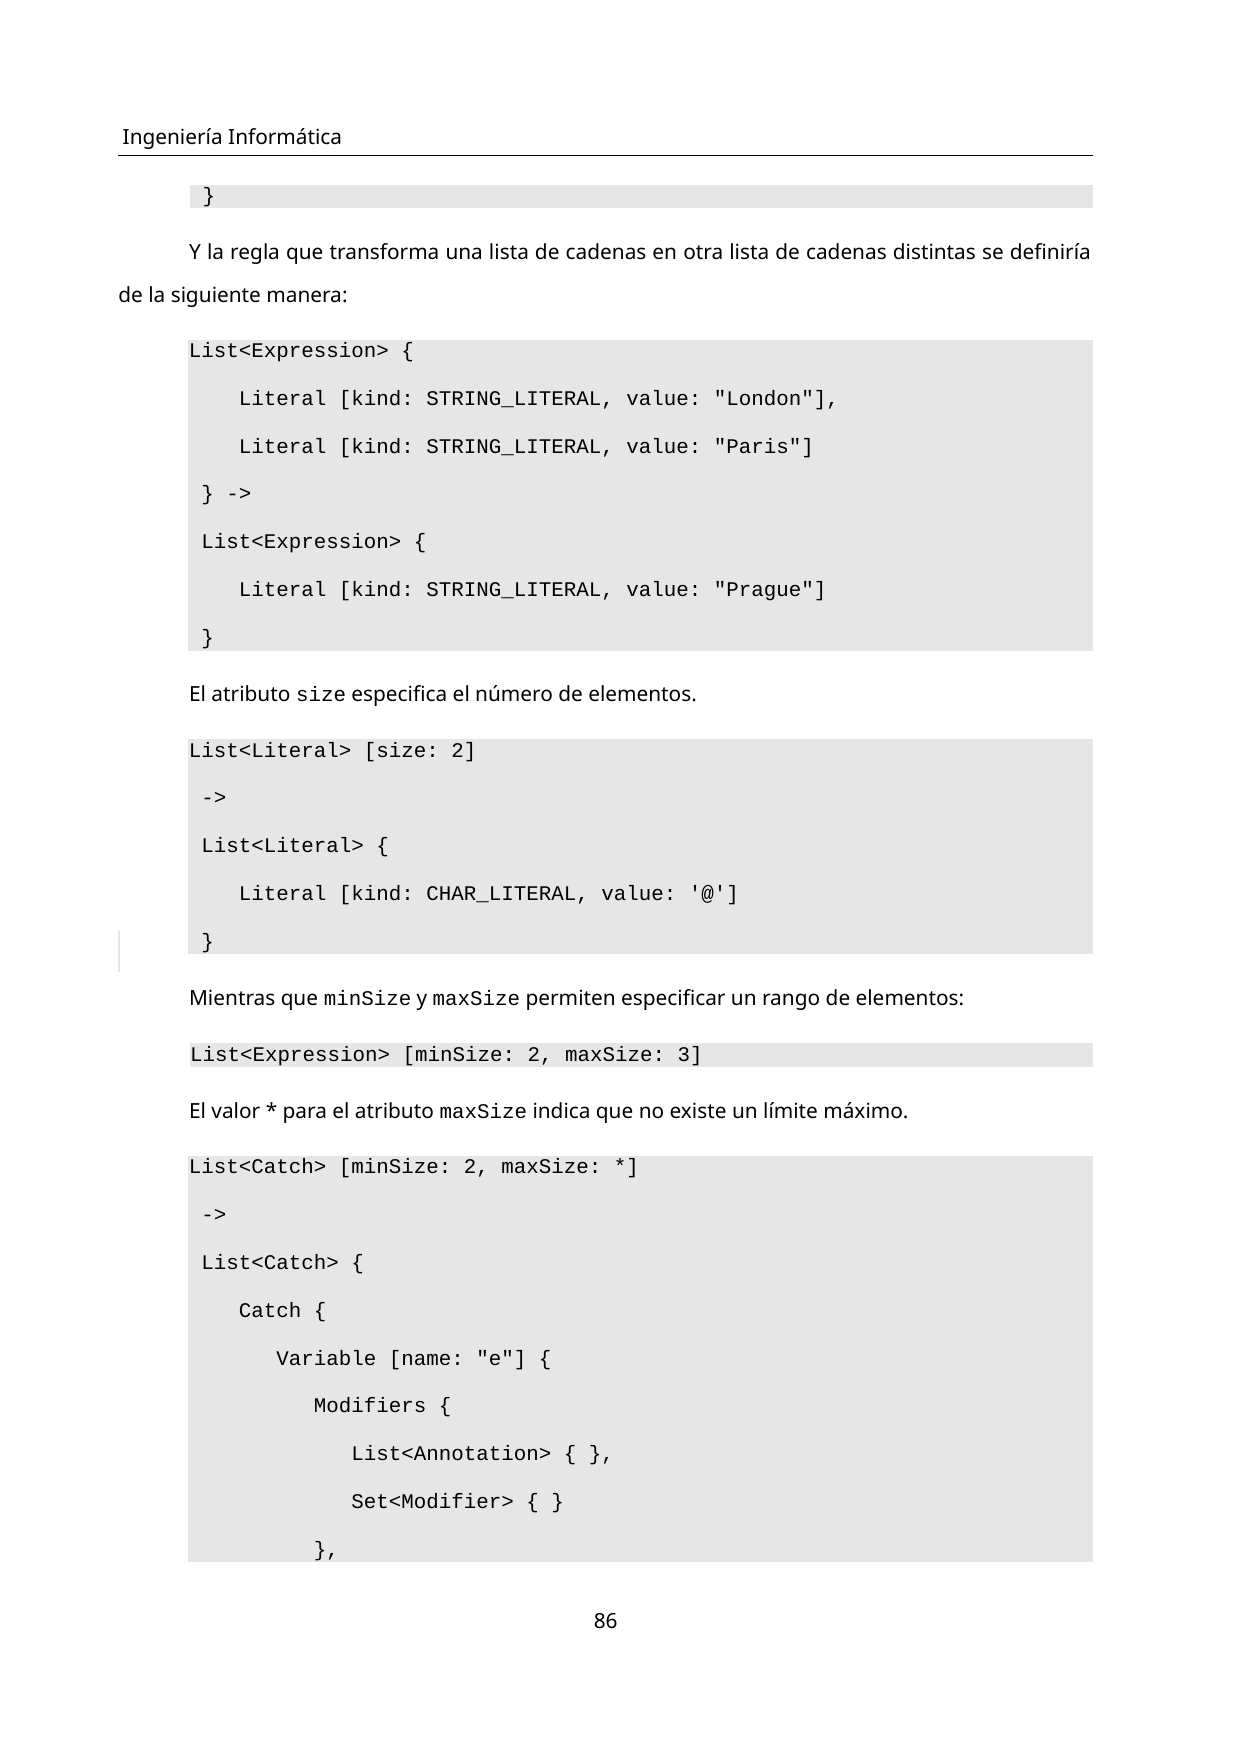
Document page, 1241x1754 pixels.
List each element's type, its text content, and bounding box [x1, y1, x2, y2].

text } -> [188, 483, 1093, 507]
text Literal [kind: STRING_LITERAL, value: "Paris"] [188, 436, 1093, 459]
text List<Catch> { [188, 1252, 1093, 1276]
text List<Literal> [size: 2] [188, 739, 1093, 763]
text Literal [kind: STRING_LITERAL, value: "Prague"] [188, 579, 1093, 603]
text Modifiers { [188, 1395, 1093, 1419]
text List<Expression> { [188, 340, 1093, 364]
text Mientras que minSize y maxSize permiten especificar un rango de elementos: [118, 983, 1093, 1012]
text Set<Modifier> { } [188, 1491, 1093, 1514]
text } [188, 627, 1093, 651]
text Catch { [188, 1300, 1093, 1323]
text List<Annotation> { }, [188, 1443, 1093, 1467]
text } [188, 931, 1093, 954]
text Literal [kind: CHAR_LITERAL, value: '@'] [188, 883, 1093, 907]
text } [190, 185, 1093, 208]
text List<Catch> [minSize: 2, maxSize: *] [188, 1156, 1093, 1180]
text -> [188, 787, 1093, 811]
text }, [188, 1539, 1093, 1562]
text -> [188, 1204, 1093, 1228]
text El valor * para el atributo maxSize indica que no existe un límite máximo. [118, 1096, 1093, 1124]
text Literal [kind: STRING_LITERAL, value: "London"], [188, 388, 1093, 411]
text El atributo size especifica el número de elementos. [118, 679, 1093, 708]
text List<Expression> { [188, 531, 1093, 555]
text List<Expression> [minSize: 2, maxSize: 3] [190, 1043, 1093, 1067]
text List<Literal> { [188, 835, 1093, 859]
text Y la regla que transforma una lista de cadenas en otra lista de cadenas distintas se definiría de la siguiente manera: [118, 237, 1093, 308]
text Variable [name: "e"] { [188, 1347, 1093, 1371]
